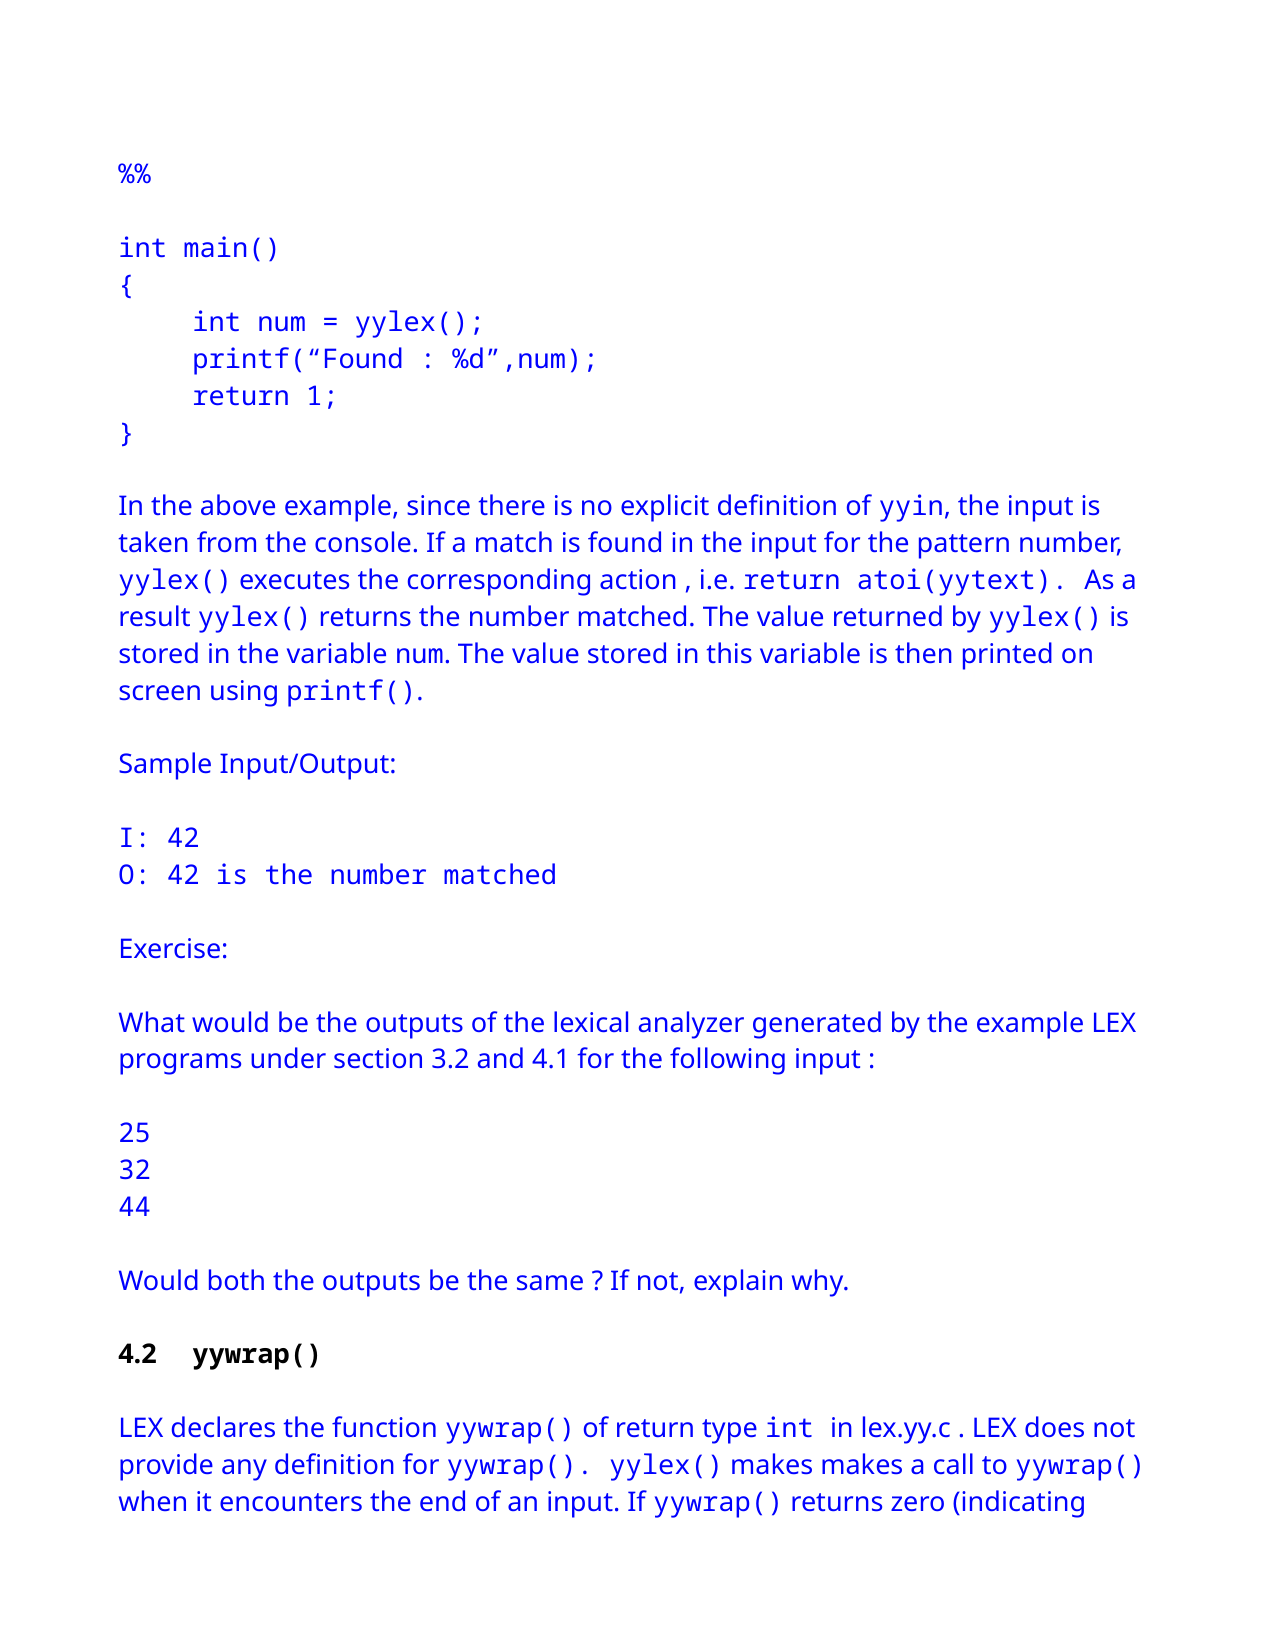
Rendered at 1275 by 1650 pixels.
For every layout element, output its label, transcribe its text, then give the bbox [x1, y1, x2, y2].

text Would both the outputs be the same ? If not, explain why. [118, 1261, 1157, 1298]
text return 1; [118, 376, 1157, 413]
text Sample Input/Output: [118, 745, 1157, 782]
text 25 [118, 1114, 1157, 1151]
text I: 42 [118, 819, 1157, 856]
text In the above example, since there is no explicit definition of yyin, the input is taken from the console. If a match is found in the input for the pattern number, yylex() executes the corresponding action , i.e. return atoi(yytext). As a result yylex() returns the number matched. The value returned by yylex() is stored in the variable num. The value stored in this variable is then printed on screen using printf(). [118, 487, 1157, 708]
text { [118, 266, 1157, 302]
text %% [118, 155, 1157, 192]
text 32 [118, 1151, 1157, 1187]
text } [118, 413, 1157, 450]
text 4.2 yywrap() [118, 1335, 1157, 1372]
text What would be the outputs of the lexical analyzer generated by the example LEX programs under section 3.2 and 4.1 for the following input : [118, 1003, 1157, 1077]
text O: 42 is the number matched [118, 856, 1157, 892]
text int main() [118, 229, 1157, 266]
text printf(“Found : %d”,num); [118, 339, 1157, 376]
text Exercise: [118, 929, 1157, 966]
text 44 [118, 1187, 1157, 1224]
text LEX declares the function yywrap() of return type int in lex.yy.c . LEX does not provide any definition for yywrap(). yylex() makes makes a call to yywrap() when it encounters the end of an input. If yywrap() returns zero (indicating [118, 1409, 1157, 1519]
text int num = yylex(); [118, 302, 1157, 339]
